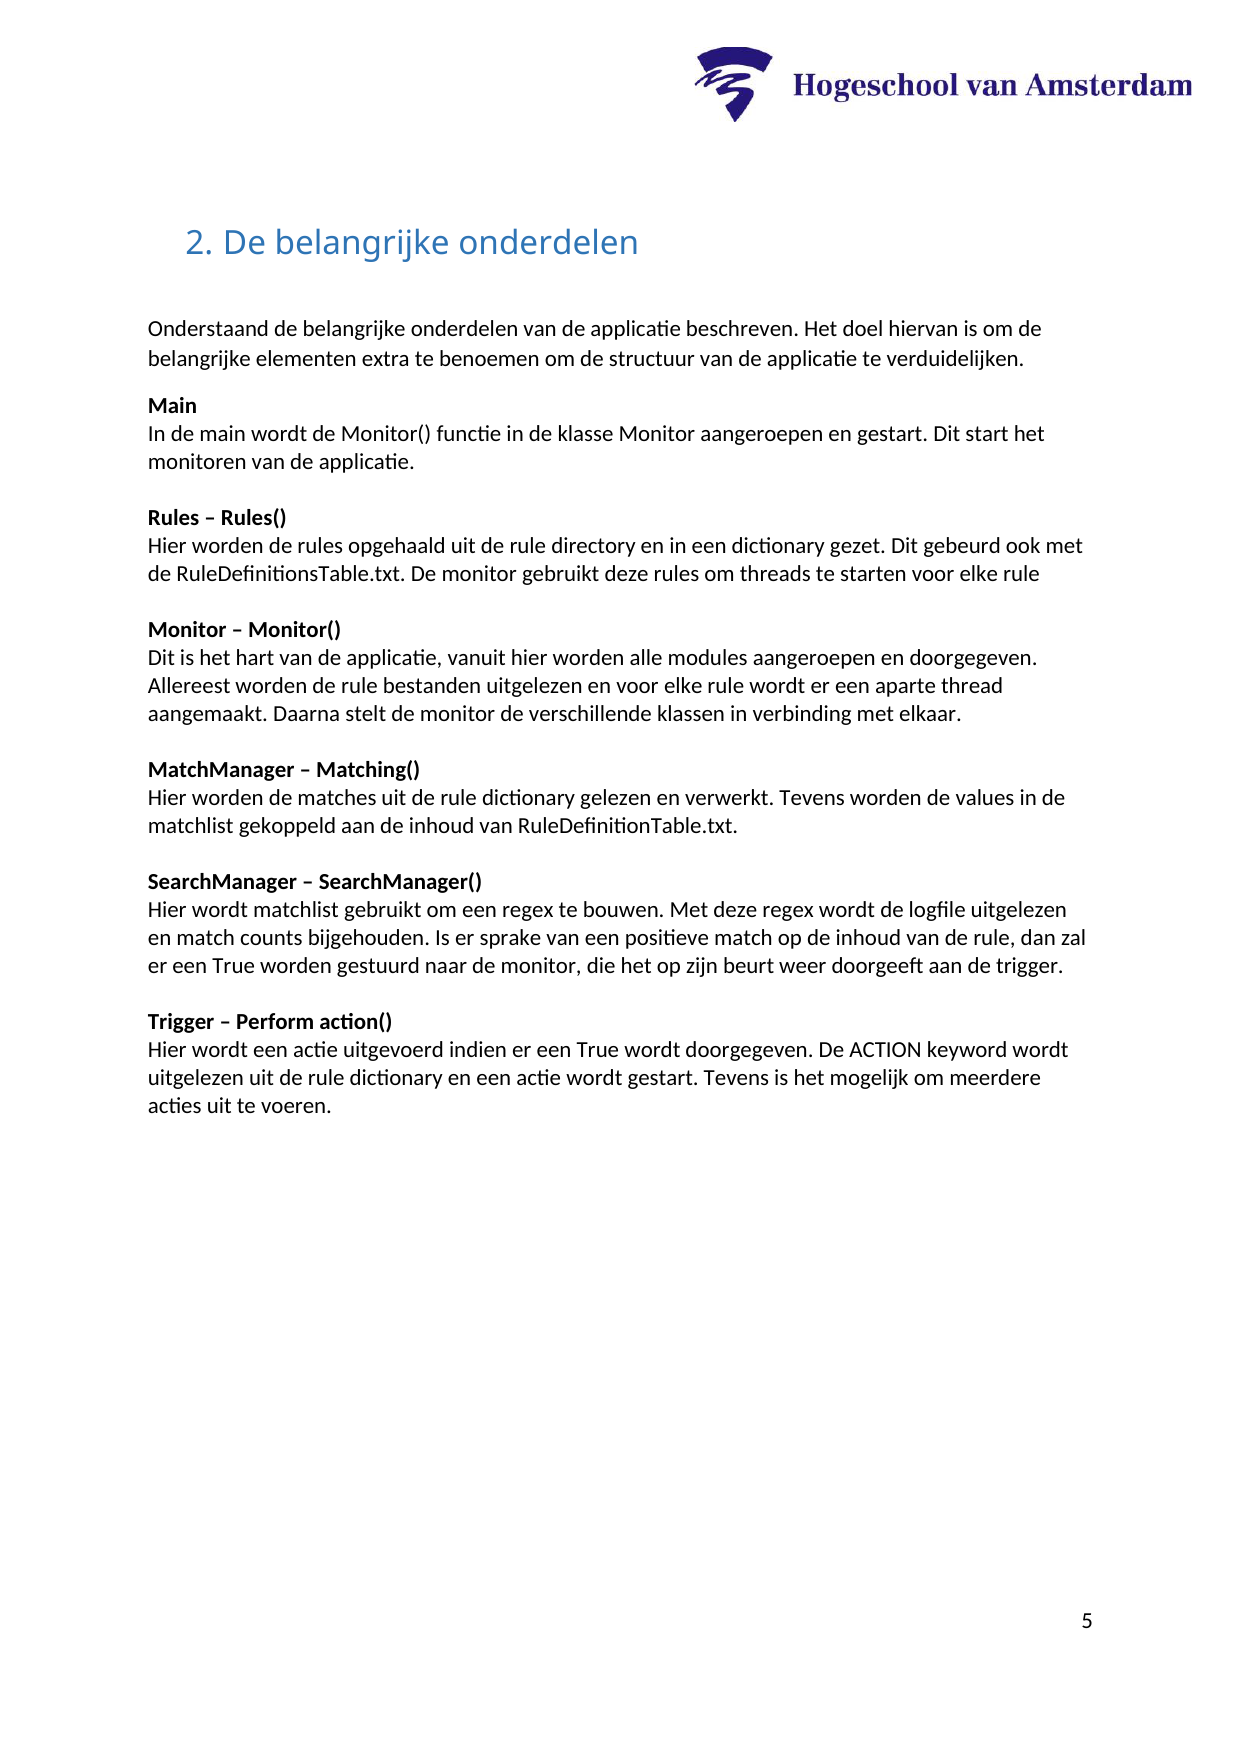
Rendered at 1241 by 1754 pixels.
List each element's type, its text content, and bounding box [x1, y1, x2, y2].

text SearchManager – SearchManager() [148, 867, 1093, 895]
text Hier wordt matchlist gebruikt om een regex te bouwen. Met deze regex wordt de logfile uitgelezen en match counts bijgehouden. Is er sprake van een positieve match op de inhoud van de rule, dan zal er een True worden gestuurd naar de monitor, die het op zijn beurt weer doorgeeft aan de trigger. [148, 895, 1093, 979]
text Rules – Rules() [148, 503, 1093, 531]
text MatchManager – Matching() [148, 755, 1093, 783]
text Main [148, 391, 1093, 419]
text Dit is het hart van de applicatie, vanuit hier worden alle modules aangeroepen en doorgegeven. Allereest worden de rule bestanden uitgelezen en voor elke rule wordt er een aparte thread aangemaakt. Daarna stelt de monitor de verschillende klassen in verbinding met elkaar. [148, 643, 1093, 727]
text In de main wordt de Monitor() functie in de klasse Monitor aangeroepen en gestart. Dit start het monitoren van de applicatie. [148, 419, 1093, 475]
text Onderstaand de belangrijke onderdelen van de applicatie beschreven. Het doel hiervan is om de belangrijke elementen extra te benoemen om de structuur van de applicatie te verduidelijken. [148, 314, 1093, 372]
text Hier worden de matches uit de rule dictionary gelezen en verwerkt. Tevens worden de values in de matchlist gekoppeld aan de inhoud van RuleDefinitionTable.txt. [148, 783, 1093, 839]
text Hier wordt een actie uitgevoerd indien er een True wordt doorgegeven. De ACTION keyword wordt uitgelezen uit de rule dictionary en een actie wordt gestart. Tevens is het mogelijk om meerdere acties uit te voeren. [148, 1035, 1093, 1119]
subtitle De belangrijke onderdelen [185, 219, 1093, 264]
text Monitor – Monitor() [148, 615, 1093, 643]
text Trigger – Perform action() [148, 1007, 1093, 1035]
text Hier worden de rules opgehaald uit de rule directory en in een dictionary gezet. Dit gebeurd ook met de RuleDefinitionsTable.txt. De monitor gebruikt deze rules om threads te starten voor elke rule [148, 531, 1093, 587]
